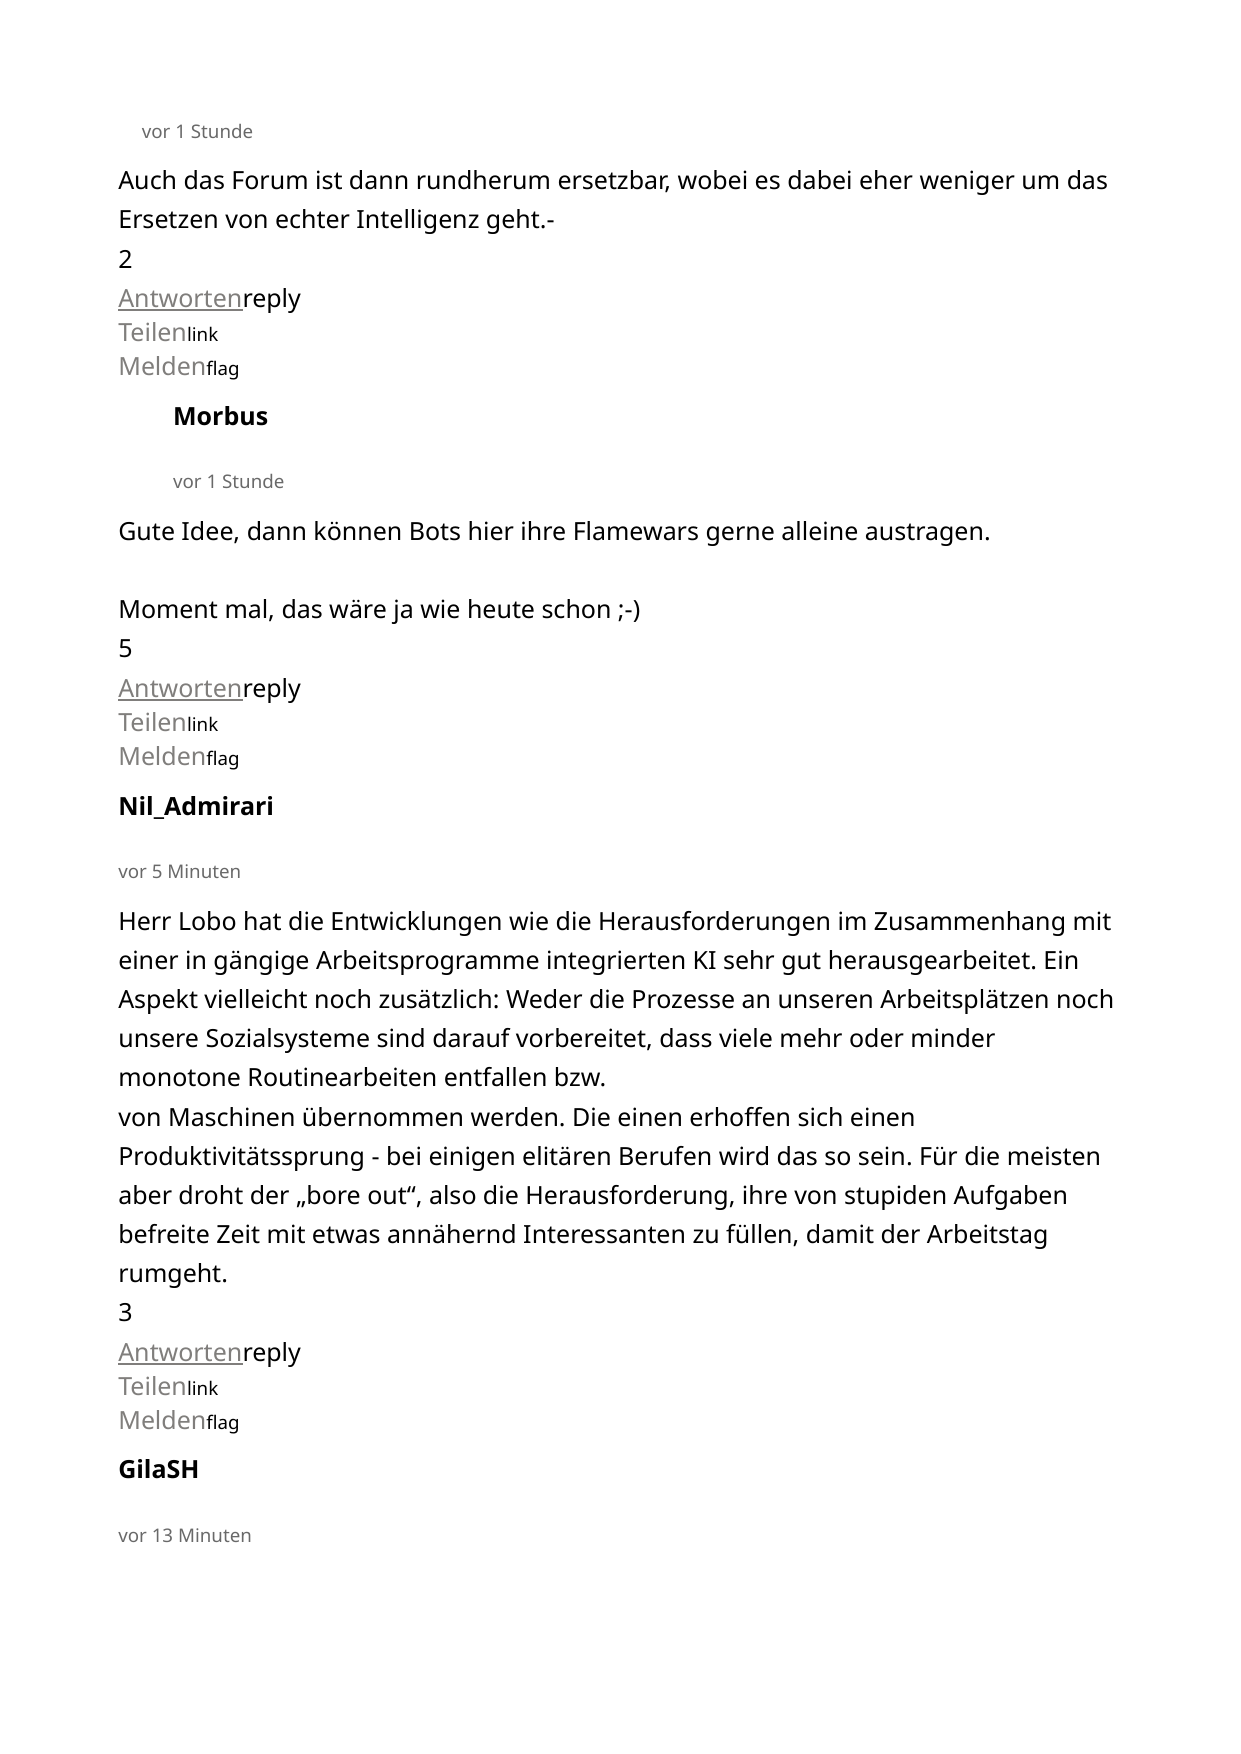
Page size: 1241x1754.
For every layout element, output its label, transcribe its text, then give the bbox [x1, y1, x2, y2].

text vor 1 Stunde [142, 118, 1117, 144]
text Teilenlink [118, 1368, 1122, 1402]
text Auch das Forum ist dann rundherum ersetzbar, wobei es dabei eher weniger um das Ersetzen von echter Intelligenz geht.- [118, 163, 1122, 236]
text vor 13 Minuten [118, 1522, 1117, 1548]
text Morbus [173, 398, 1114, 432]
text GilaSH [118, 1452, 1114, 1486]
text Antwortenreply [118, 281, 1122, 314]
text vor 1 Stunde [173, 469, 1117, 494]
text 2 [118, 241, 1122, 275]
text Meldenflag [118, 738, 1122, 772]
text Antwortenreply [118, 670, 1122, 704]
text vor 5 Minuten [118, 858, 1117, 884]
text Meldenflag [118, 1402, 1122, 1436]
text 3 [118, 1295, 1122, 1329]
text Gute Idee, dann können Bots hier ihre Flamewars gerne alleine austragen. Moment mal, das wäre ja wie heute schon ;-) [118, 514, 1122, 626]
text Teilenlink [118, 314, 1122, 349]
text Herr Lobo hat die Entwicklungen wie die Herausforderungen im Zusammenhang mit einer in gängige Arbeitsprogramme integrierten KI sehr gut herausgearbeitet. Ein Aspekt vielleicht noch zusätzlich: Weder die Prozesse an unseren Arbeitsplätzen noch unsere Sozialsysteme sind darauf vorbereitet, dass viele mehr oder minder monotone Routinearbeiten entfallen bzw. von Maschinen übernommen werden. Die einen erhoffen sich einen Produktivitätssprung - bei einigen elitären Berufen wird das so sein. Für die meisten aber droht der „bore out“, also die Herausforderung, ihre von stupiden Aufgaben befreite Zeit mit etwas annähernd Interessanten zu füllen, damit der Arbeitstag rumgeht. [118, 903, 1122, 1290]
text Antwortenreply [118, 1334, 1122, 1368]
text 5 [118, 631, 1122, 665]
text Teilenlink [118, 704, 1122, 738]
text Nil_Admirari [118, 788, 1114, 822]
text Meldenflag [118, 349, 1122, 383]
